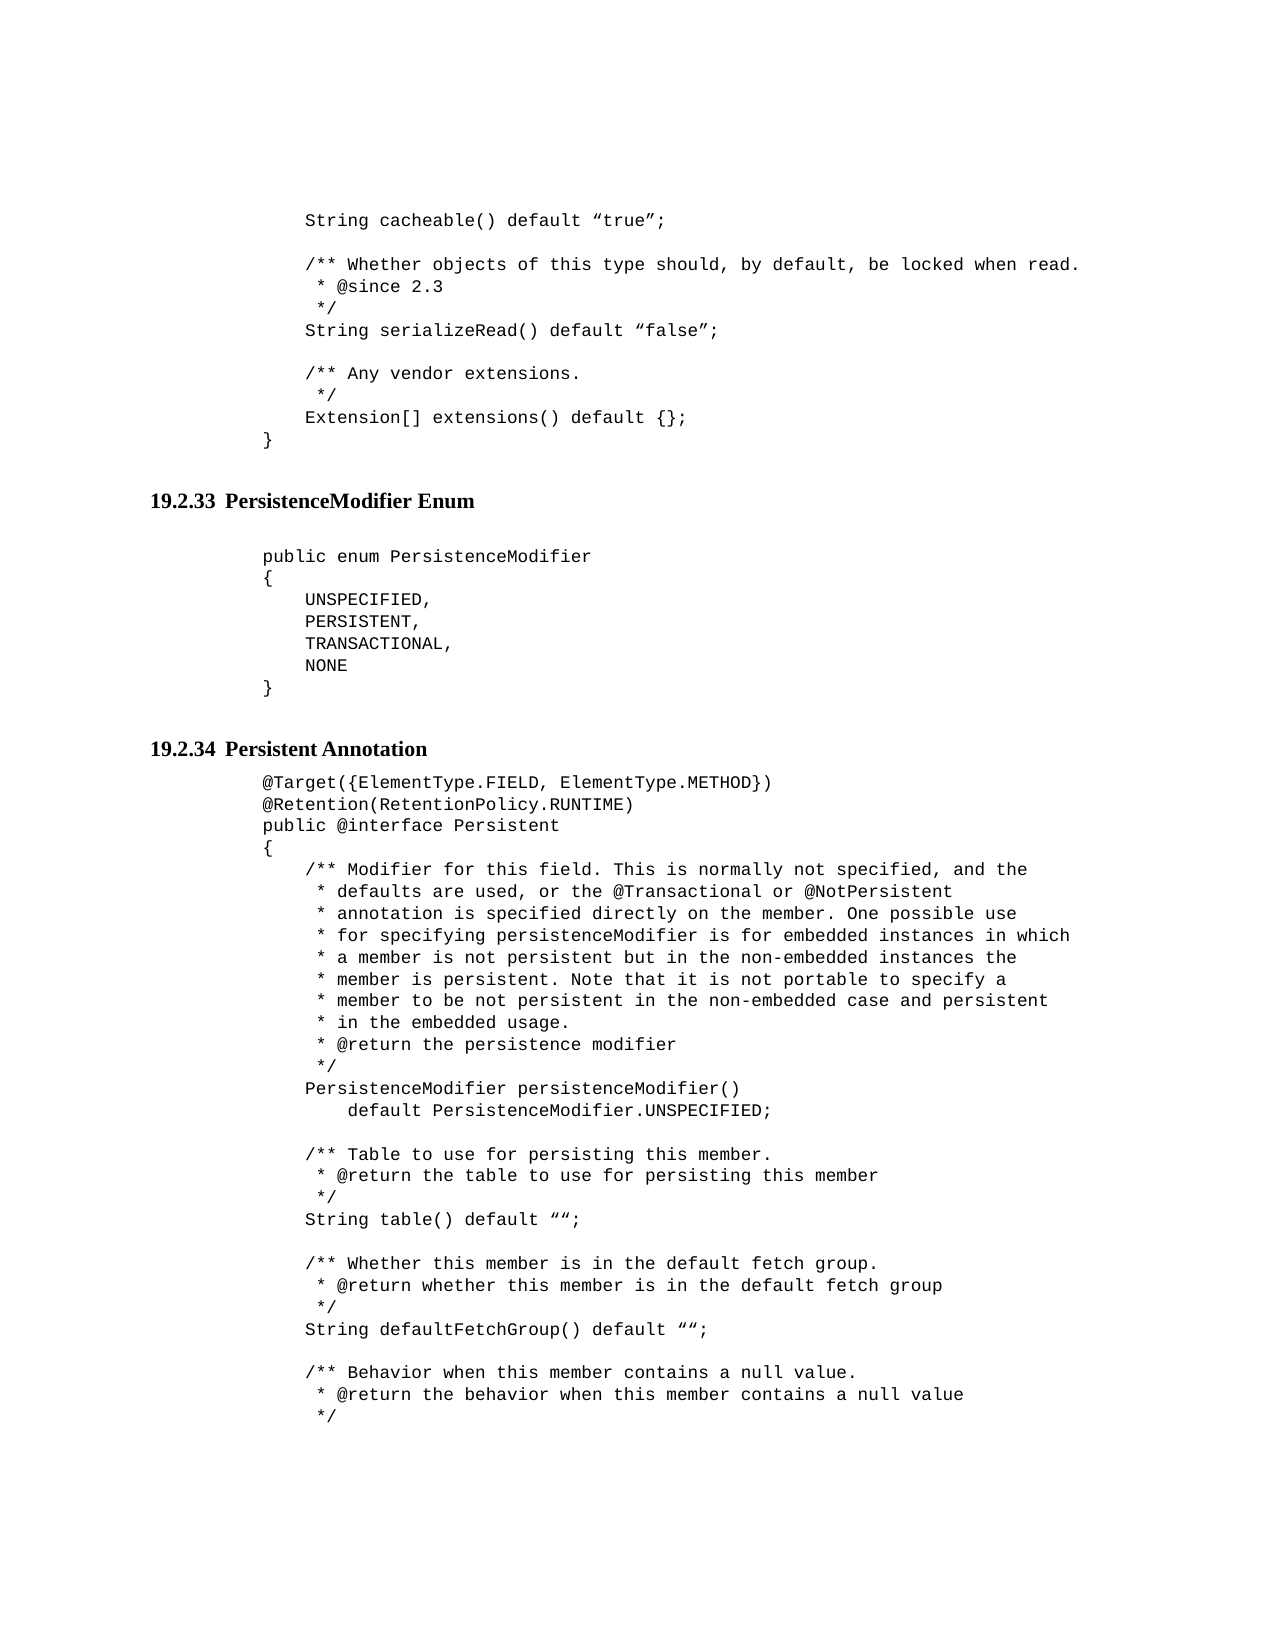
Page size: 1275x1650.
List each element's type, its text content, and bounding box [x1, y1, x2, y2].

text } [262, 429, 1125, 451]
subtitle Persistent Annotation [150, 735, 1125, 761]
text * member is persistent. Note that it is not portable to specify a [262, 968, 1125, 990]
text */ [262, 385, 1125, 407]
text * defaults are used, or the @Transactional or @NotPersistent [262, 881, 1125, 903]
text NONE [262, 655, 1125, 677]
text /** Whether objects of this type should, by default, be locked when read. [262, 254, 1125, 276]
text { [262, 837, 1125, 859]
text UNSPECIFIED, [262, 589, 1125, 611]
text @Target({ElementType.FIELD, ElementType.METHOD}) [262, 771, 1125, 793]
text * annotation is specified directly on the member. One possible use [262, 903, 1125, 924]
text /** Behavior when this member contains a null value. [262, 1362, 1125, 1384]
text * in the embedded usage. [262, 1012, 1125, 1034]
text * @return the table to use for persisting this member [262, 1165, 1125, 1187]
text String table() default ““; [262, 1209, 1125, 1231]
text */ [262, 1187, 1125, 1209]
text * @return whether this member is in the default fetch group [262, 1274, 1125, 1296]
text String serializeRead() default “false”; [262, 319, 1125, 341]
text */ [262, 1296, 1125, 1318]
text { [262, 567, 1125, 589]
text * a member is not persistent but in the non-embedded instances the [262, 946, 1125, 968]
text PERSISTENT, [262, 611, 1125, 633]
text * @return the behavior when this member contains a null value [262, 1384, 1125, 1406]
text /** Table to use for persisting this member. [262, 1143, 1125, 1165]
text */ [262, 1056, 1125, 1078]
text */ [262, 1406, 1125, 1428]
text * for specifying persistenceModifier is for embedded instances in which [262, 924, 1125, 946]
text } [262, 677, 1125, 698]
text @Retention(RetentionPolicy.RUNTIME) [262, 793, 1125, 815]
text /** Modifier for this field. This is normally not specified, and the [262, 859, 1125, 881]
text String cacheable() default “true”; [262, 210, 1125, 232]
text PersistenceModifier persistenceModifier() [262, 1078, 1125, 1099]
text * @return the persistence modifier [262, 1034, 1125, 1056]
subtitle PersistenceModifier Enum [150, 487, 1125, 513]
text default PersistenceModifier.UNSPECIFIED; [262, 1099, 1125, 1121]
text * @since 2.3 [262, 276, 1125, 297]
text */ [262, 297, 1125, 319]
text String defaultFetchGroup() default ““; [262, 1318, 1125, 1340]
text public @interface Persistent [262, 815, 1125, 837]
text * member to be not persistent in the non-embedded case and persistent [262, 990, 1125, 1012]
text public enum PersistenceModifier [262, 545, 1125, 567]
text Extension[] extensions() default {}; [262, 407, 1125, 429]
text /** Whether this member is in the default fetch group. [262, 1253, 1125, 1274]
text TRANSACTIONAL, [262, 633, 1125, 655]
text /** Any vendor extensions. [262, 363, 1125, 385]
